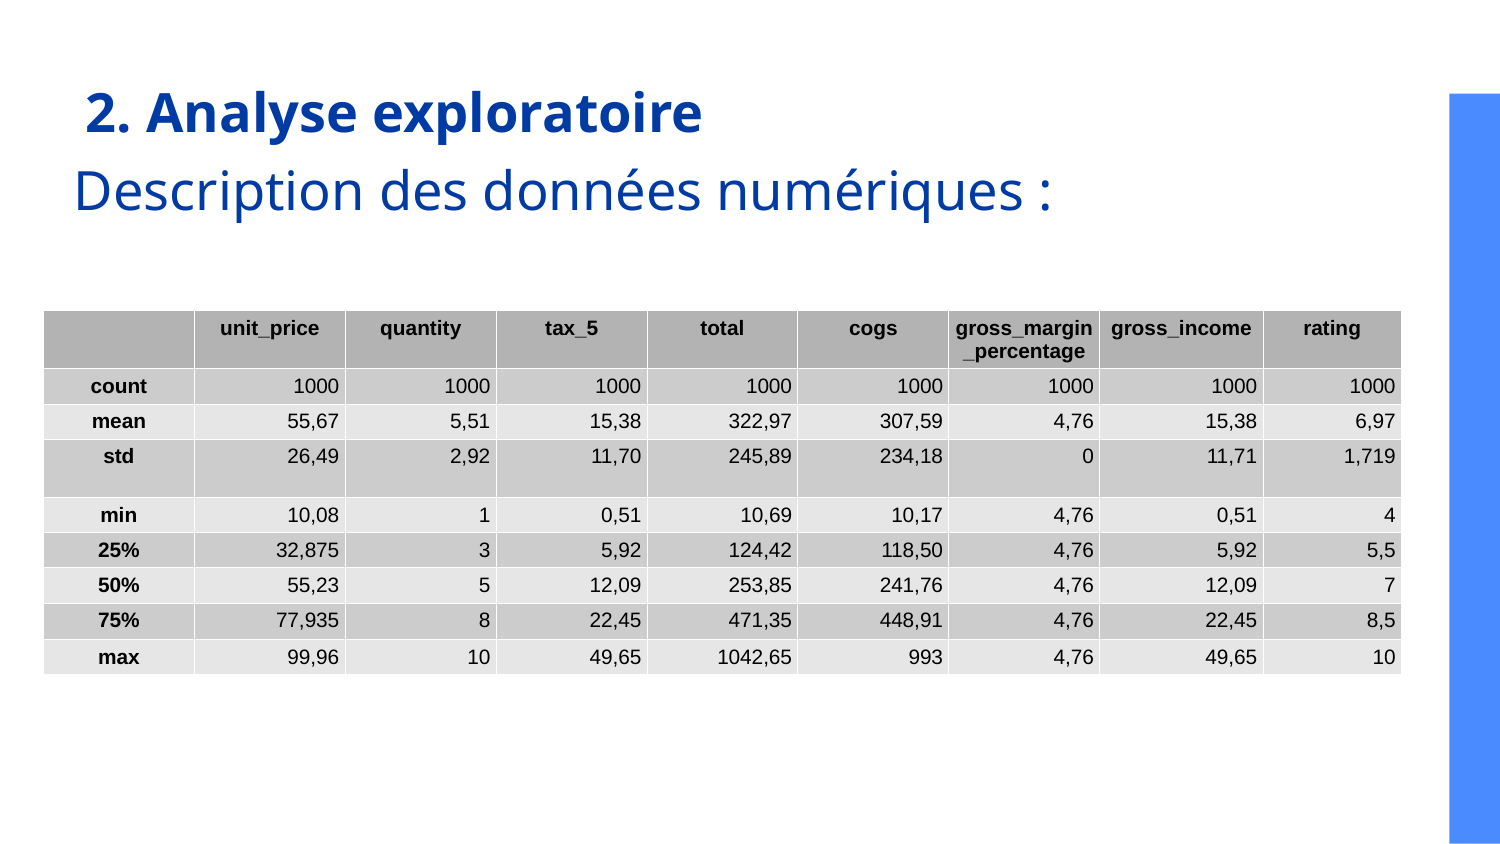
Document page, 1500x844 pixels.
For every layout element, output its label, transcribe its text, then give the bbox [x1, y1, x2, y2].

table_cell 10,17 [798, 498, 948, 532]
table_cell 1000 [949, 369, 1099, 404]
table_cell min [44, 498, 194, 532]
table_cell 6,97 [1264, 405, 1401, 439]
table_header total [648, 311, 797, 368]
table_cell 5,92 [1100, 533, 1263, 567]
table_cell 10,69 [648, 498, 797, 532]
table_cell 1000 [1100, 369, 1263, 404]
table_cell 1000 [798, 369, 948, 404]
table_cell 0 [949, 440, 1099, 497]
table_cell 1000 [648, 369, 797, 404]
table_cell 12,09 [497, 568, 647, 603]
table_header cogs [798, 311, 948, 368]
table_cell count [44, 369, 194, 404]
table_cell 993 [798, 640, 948, 674]
table_cell 7 [1264, 568, 1401, 603]
table_cell 124,42 [648, 533, 797, 567]
table_cell 32,875 [195, 533, 345, 567]
table_header tax_5 [497, 311, 647, 368]
table_cell 1,719 [1264, 440, 1401, 497]
table_cell 1000 [1264, 369, 1401, 404]
table_cell 0,51 [497, 498, 647, 532]
table_cell 1000 [497, 369, 647, 404]
table_header [44, 311, 194, 368]
table_cell 49,65 [1100, 640, 1263, 674]
table_cell 4,76 [949, 604, 1099, 639]
table_cell 471,35 [648, 604, 797, 639]
table_header gross_income [1100, 311, 1263, 368]
table_cell 2,92 [346, 440, 496, 497]
table_cell 118,50 [798, 533, 948, 567]
table_cell 1000 [346, 369, 496, 404]
table_cell 77,935 [195, 604, 345, 639]
table_cell 234,18 [798, 440, 948, 497]
table_cell 1000 [195, 369, 345, 404]
table_header rating [1264, 311, 1401, 368]
table_cell 245,89 [648, 440, 797, 497]
table_cell 55,23 [195, 568, 345, 603]
table_cell 22,45 [1100, 604, 1263, 639]
table_cell 4,76 [949, 533, 1099, 567]
table_cell 253,85 [648, 568, 797, 603]
table_header unit_price [195, 311, 345, 368]
table_cell 0,51 [1100, 498, 1263, 532]
table_cell 11,70 [497, 440, 647, 497]
table_cell max [44, 640, 194, 674]
table_cell 307,59 [798, 405, 948, 439]
table_cell 1 [346, 498, 496, 532]
table_header gross_margin_percentage [949, 311, 1099, 368]
table_cell 4,76 [949, 640, 1099, 674]
table_cell 10 [1264, 640, 1401, 674]
table_cell 4,76 [949, 568, 1099, 603]
table_cell 10,08 [195, 498, 345, 532]
table_cell 5 [346, 568, 496, 603]
table_cell 75% [44, 604, 194, 639]
table_cell 4 [1264, 498, 1401, 532]
table_cell 241,76 [798, 568, 948, 603]
table_cell 8,5 [1264, 604, 1401, 639]
table_cell 50% [44, 568, 194, 603]
table_cell mean [44, 405, 194, 439]
title Description des données numériques : [59, 141, 1418, 260]
table_cell 4,76 [949, 498, 1099, 532]
title 2. Analyse exploratoire [70, 62, 1394, 141]
table_cell 22,45 [497, 604, 647, 639]
table_cell 8 [346, 604, 496, 639]
table_cell 448,91 [798, 604, 948, 639]
table_cell 25% [44, 533, 194, 567]
table_cell 55,67 [195, 405, 345, 439]
table_cell 15,38 [1100, 405, 1263, 439]
table_cell 5,5 [1264, 533, 1401, 567]
table_cell 322,97 [648, 405, 797, 439]
table_cell 15,38 [497, 405, 647, 439]
table_cell 26,49 [195, 440, 345, 497]
table_cell 3 [346, 533, 496, 567]
table_cell 1042,65 [648, 640, 797, 674]
table_header quantity [346, 311, 496, 368]
table_cell 4,76 [949, 405, 1099, 439]
table_cell 5,92 [497, 533, 647, 567]
table_cell 5,51 [346, 405, 496, 439]
table_cell std [44, 440, 194, 497]
table_cell 49,65 [497, 640, 647, 674]
table_cell 10 [346, 640, 496, 674]
table_cell 12,09 [1100, 568, 1263, 603]
table_cell 11,71 [1100, 440, 1263, 497]
table_cell 99,96 [195, 640, 345, 674]
